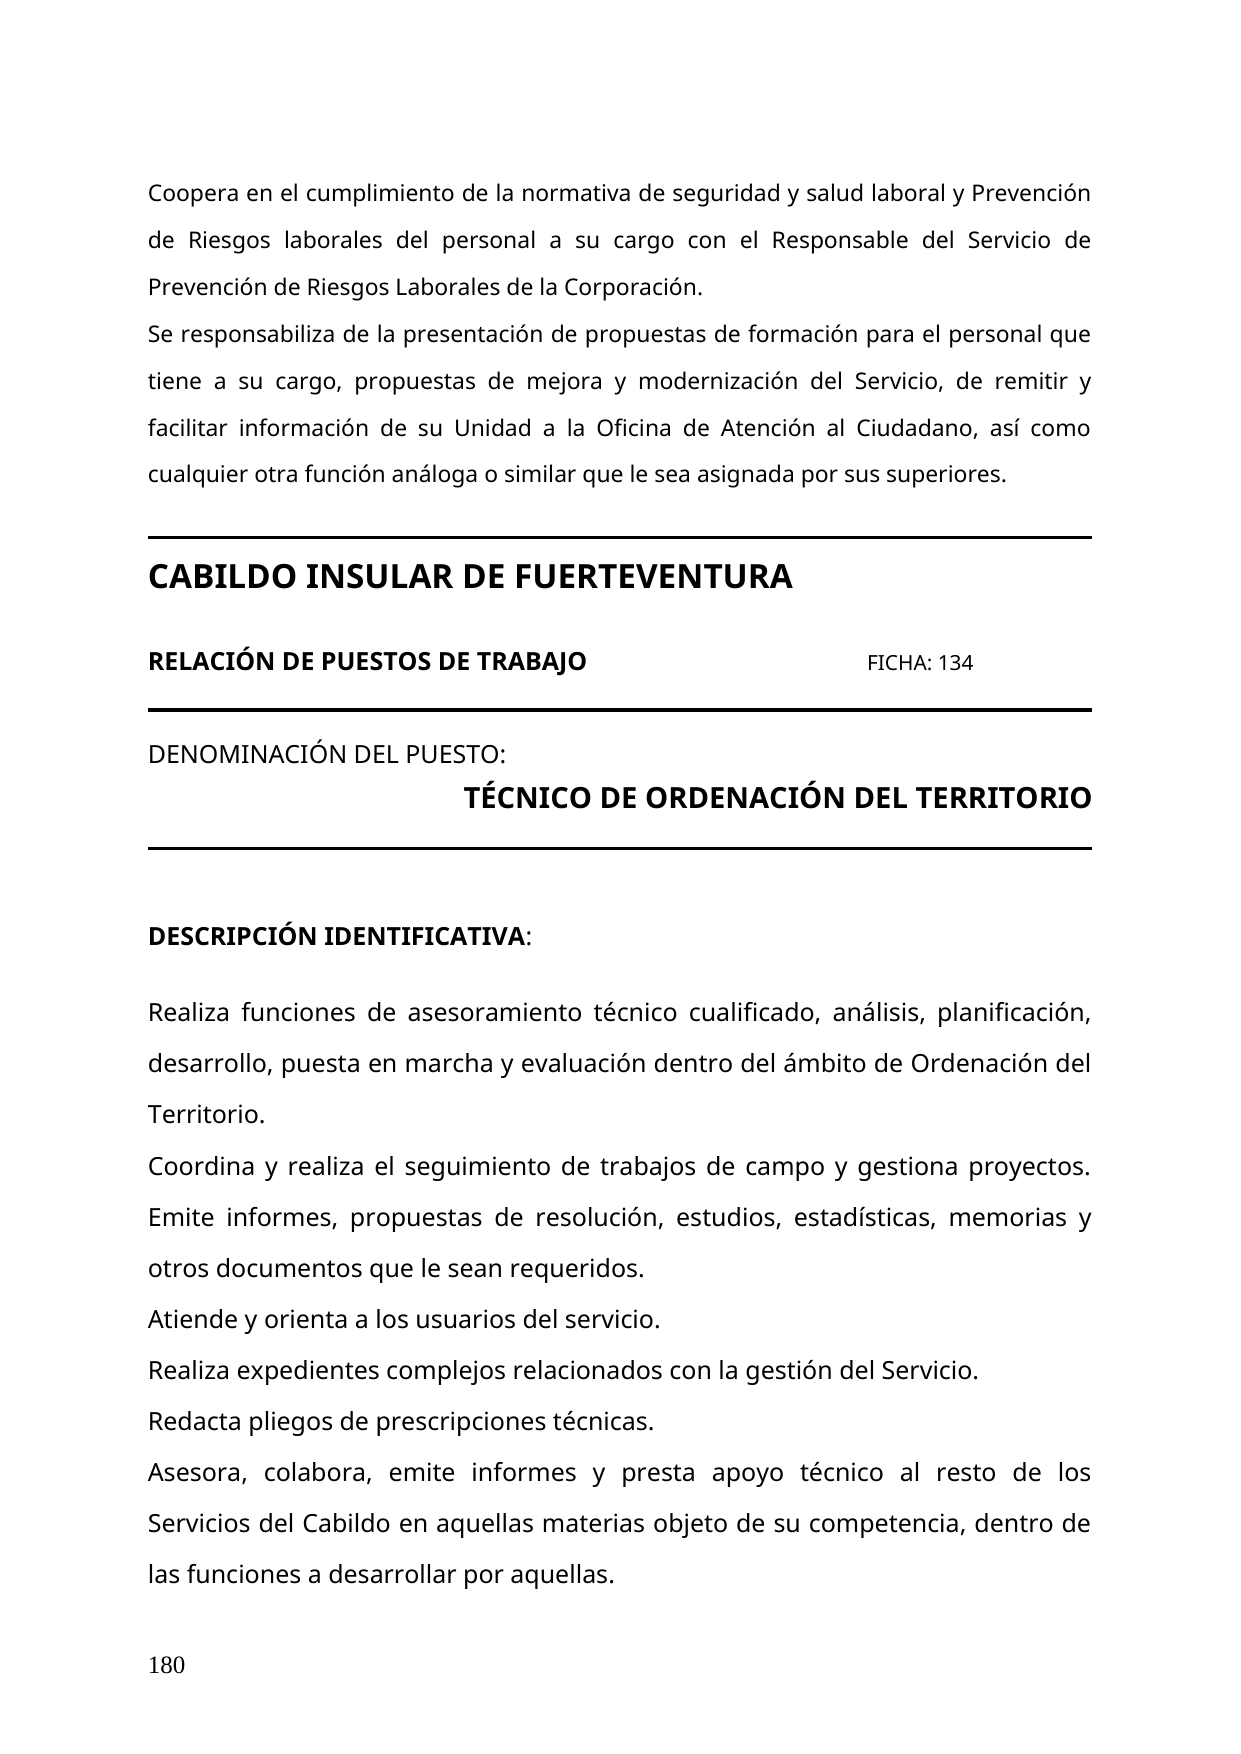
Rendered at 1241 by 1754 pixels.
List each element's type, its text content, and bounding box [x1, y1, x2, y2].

text DENOMINACIÓN DEL PUESTO: [148, 737, 1092, 771]
text Coordina y realiza el seguimiento de trabajos de campo y gestiona proyectos. Emite informes, propuestas de resolución, estudios, estadísticas, memorias y otros documentos que le sean requeridos. [148, 1148, 1092, 1284]
text Realiza expedientes complejos relacionados con la gestión del Servicio. [148, 1352, 1092, 1386]
text Se responsabiliza de la presentación de propuestas de formación para el personal que tiene a su cargo, propuestas de mejora y modernización del Servicio, de remitir y facilitar información de su Unidad a la Oficina de Atención al Ciudadano, así como cualquier otra función análoga o similar que le sea asignada por sus superiores. [148, 318, 1092, 490]
text Asesora, colabora, emite informes y presta apoyo técnico al resto de los Servicios del Cabildo en aquellas materias objeto de su competencia, dentro de las funciones a desarrollar por aquellas. [148, 1454, 1092, 1591]
text RELACIÓN DE PUESTOS DE TRABAJO FICHA: 134 [148, 644, 1092, 678]
text TÉCNICO DE ORDENACIÓN DEL TERRITORIO [148, 777, 1092, 817]
text Atiende y orienta a los usuarios del servicio. [148, 1301, 1092, 1335]
text Redacta pliegos de prescripciones técnicas. [148, 1403, 1092, 1437]
text Coopera en el cumplimiento de la normativa de seguridad y salud laboral y Prevención de Riesgos laborales del personal a su cargo con el Responsable del Servicio de Prevención de Riesgos Laborales de la Corporación. [148, 177, 1092, 302]
text Realiza funciones de asesoramiento técnico cualificado, análisis, planificación, desarrollo, puesta en marcha y evaluación dentro del ámbito de Ordenación del Territorio. [148, 995, 1092, 1131]
text DESCRIPCIÓN IDENTIFICATIVA: [148, 918, 1092, 952]
text CABILDO INSULAR DE FUERTEVENTURA [148, 553, 1092, 598]
